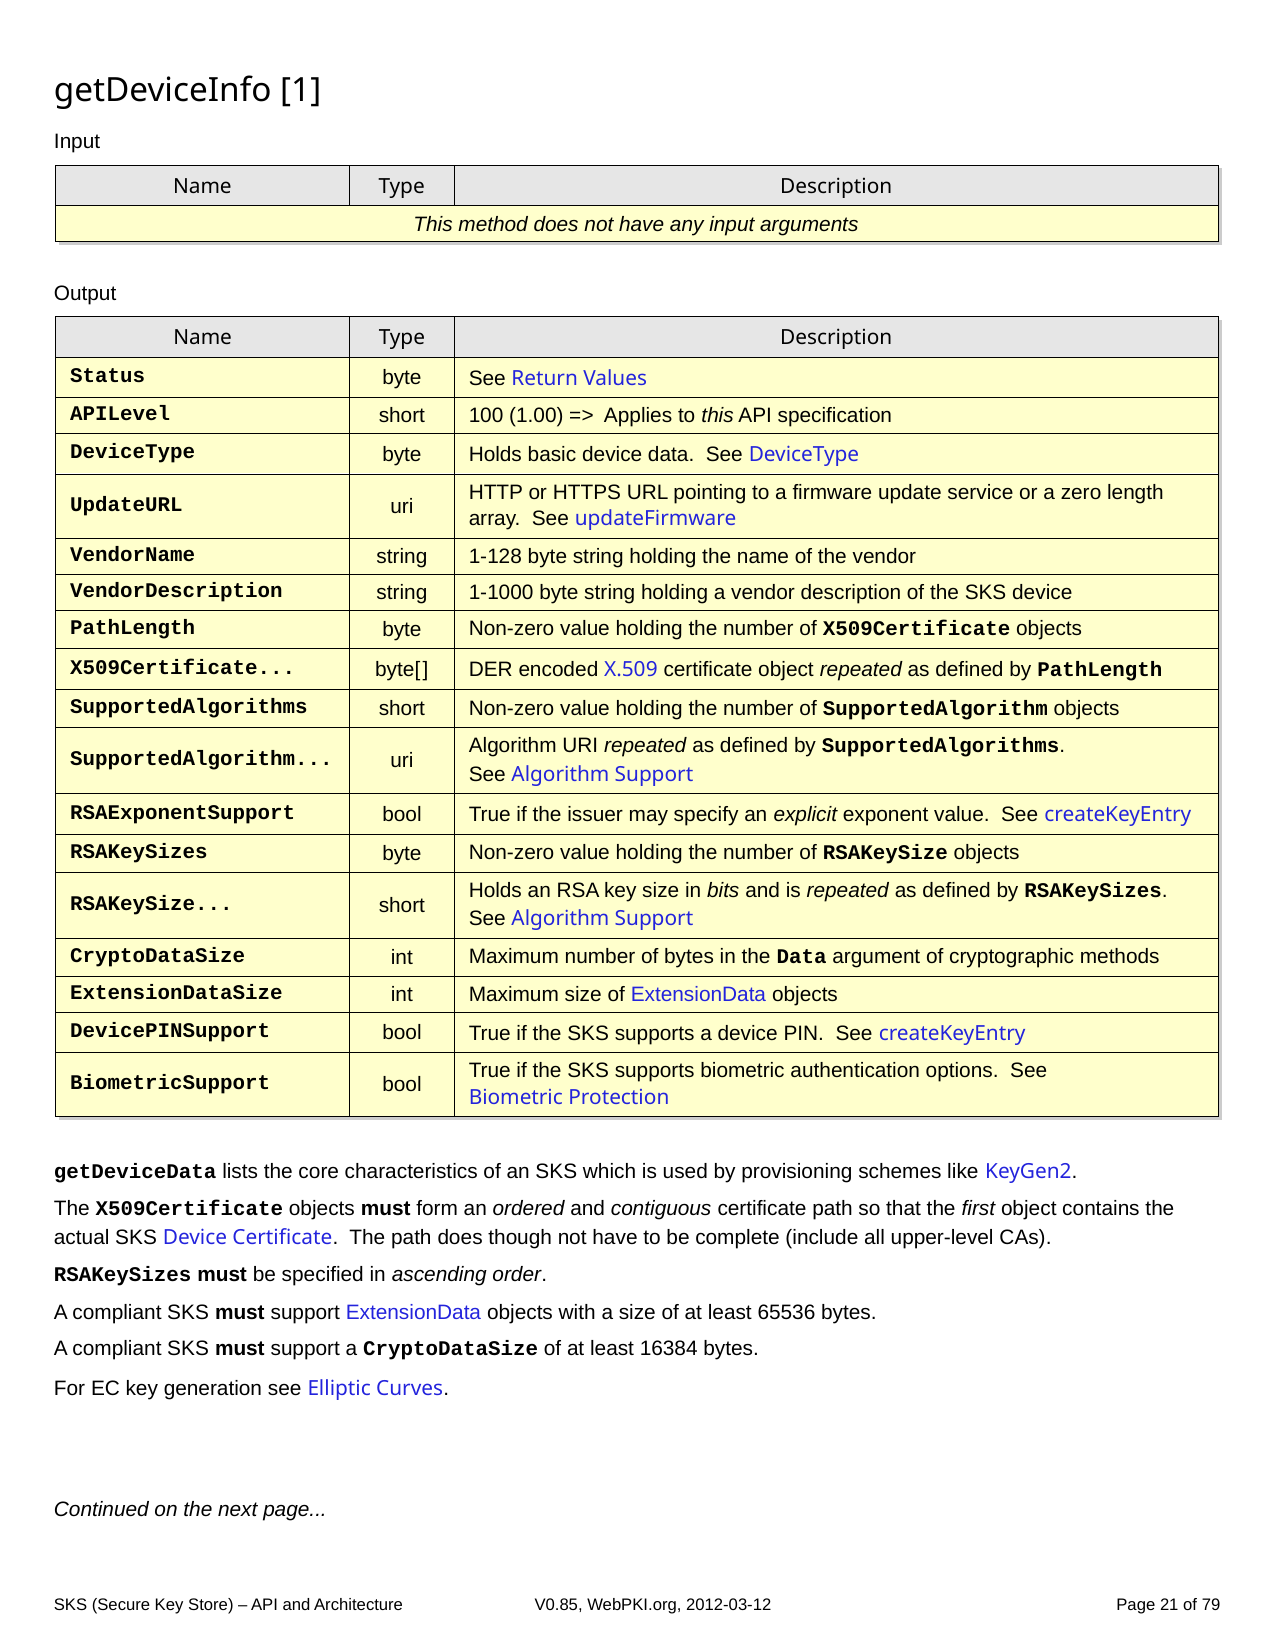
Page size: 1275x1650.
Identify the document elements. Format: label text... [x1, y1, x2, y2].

table_cell SupportedAlgorithms [56, 690, 349, 727]
table_cell RSAKeySize... [56, 873, 349, 938]
table_cell Non-zero value holding the number of X509Certificate objects [455, 611, 1218, 648]
table_header Name [56, 166, 349, 205]
table_header Type [350, 317, 454, 357]
table_cell True if the issuer may specify an explicit exponent value. See createKeyEntry [455, 794, 1218, 834]
table_cell True if the SKS supports a device PIN. See createKeyEntry [455, 1013, 1218, 1052]
table_cell short [350, 398, 454, 433]
table_cell RSAExponentSupport [56, 794, 349, 834]
table_cell bool [350, 794, 454, 834]
table_cell uri [350, 475, 454, 538]
table_cell APILevel [56, 398, 349, 433]
table_cell VendorName [56, 539, 349, 574]
table_cell HTTP or HTTPS URL pointing to a firmware update service or a zero length array. See updateFirmware [455, 475, 1218, 538]
table_cell BiometricSupport [56, 1053, 349, 1116]
table_cell 1-128 byte string holding the name of the vendor [455, 539, 1218, 574]
table_cell uri [350, 728, 454, 793]
table_cell Holds basic device data. See DeviceType [455, 434, 1218, 473]
table_cell DevicePINSupport [56, 1013, 349, 1052]
table_header Type [350, 166, 454, 205]
table_cell Non-zero value holding the number of RSAKeySize objects [455, 835, 1218, 872]
table_cell byte [350, 358, 454, 397]
table_cell Non-zero value holding the number of SupportedAlgorithm objects [455, 690, 1218, 727]
table_cell PathLength [56, 611, 349, 648]
table_cell byte [350, 434, 454, 473]
text A compliant SKS must support a CryptoDataSize of at least 16384 bytes. [54, 1335, 1221, 1361]
table_cell True if the SKS supports biometric authentication options. See Biometric Protection [455, 1053, 1218, 1116]
table_cell string [350, 575, 454, 610]
table_cell VendorDescription [56, 575, 349, 610]
table_cell int [350, 939, 454, 976]
table_cell This method does not have any input arguments [56, 206, 1218, 241]
table_cell short [350, 873, 454, 938]
text A compliant SKS must support ExtensionData objects with a size of at least 65536 bytes. [54, 1300, 1221, 1324]
table_cell UpdateURL [56, 475, 349, 538]
table_cell int [350, 977, 454, 1012]
table_header Name [56, 317, 349, 357]
text Output [54, 281, 1221, 304]
table_cell Status [56, 358, 349, 397]
table_cell short [350, 690, 454, 727]
table_header Description [455, 166, 1218, 205]
table_cell bool [350, 1053, 454, 1116]
table_cell 1-1000 byte string holding a vendor description of the SKS device [455, 575, 1218, 610]
table_cell RSAKeySizes [56, 835, 349, 872]
table_cell bool [350, 1013, 454, 1052]
text Continued on the next page... [54, 1497, 1221, 1521]
table_cell Maximum size of ExtensionData objects [455, 977, 1218, 1012]
table_cell DeviceType [56, 434, 349, 473]
table_cell DER encoded X.509 certificate object repeated as defined by PathLength [455, 649, 1218, 689]
table_cell SupportedAlgorithm... [56, 728, 349, 793]
table_cell byte [350, 611, 454, 648]
text For EC key generation see Elliptic Curves. [54, 1373, 1221, 1401]
table_cell See Return Values [455, 358, 1218, 397]
table_cell string [350, 539, 454, 574]
text The X509Certificate objects must form an ordered and contiguous certificate path so that the first object contains the actual SKS Device Certificate. The path does though not have to be complete (include all upper-level CAs). [54, 1196, 1221, 1250]
table_cell X509Certificate... [56, 649, 349, 689]
table_cell 100 (1.00) => Applies to this API specification [455, 398, 1218, 433]
table_cell Maximum number of bytes in the Data argument of cryptographic methods [455, 939, 1218, 976]
text Input [54, 129, 1221, 153]
table_cell Holds an RSA key size in bits and is repeated as defined by RSAKeySizes. See Algorithm Support [455, 873, 1218, 938]
text getDeviceData lists the core characteristics of an SKS which is used by provisioning schemes like KeyGen2. [54, 1156, 1221, 1184]
table_cell CryptoDataSize [56, 939, 349, 976]
text RSAKeySizes must be specified in ascending order. [54, 1262, 1221, 1288]
table_header Description [455, 317, 1218, 357]
table_cell byte [350, 835, 454, 872]
table_cell Algorithm URI repeated as defined by SupportedAlgorithms. See Algorithm Support [455, 728, 1218, 793]
table_cell ExtensionDataSize [56, 977, 349, 1012]
table_cell byte⁮[ ] [350, 649, 454, 689]
subtitle getDeviceInfo [1] [54, 66, 1221, 111]
